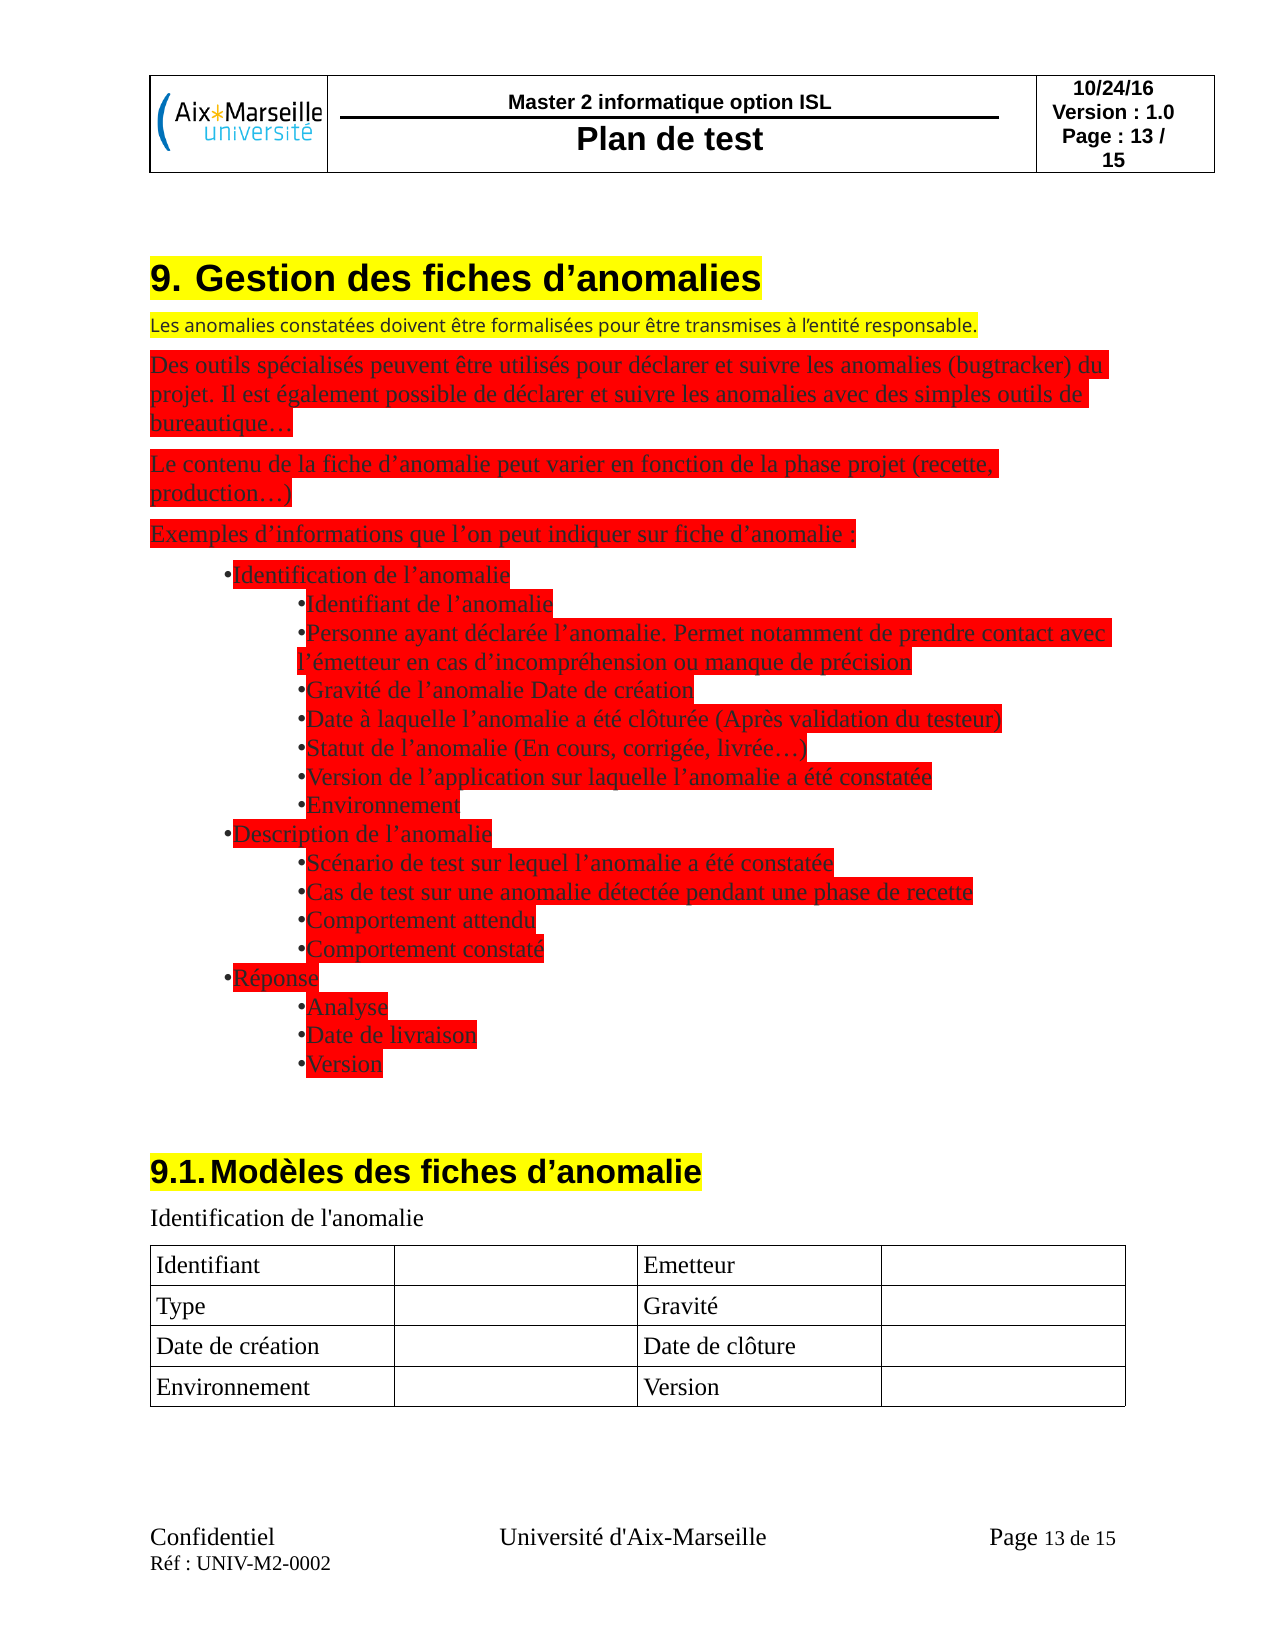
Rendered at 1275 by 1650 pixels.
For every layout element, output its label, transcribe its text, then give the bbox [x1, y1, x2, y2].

text Les anomalies constatées doivent être formalisées pour être transmises à l’entité responsable. [150, 312, 1125, 338]
list Scénario de test sur lequel l’anomalie a été constatée [150, 848, 1125, 877]
table_header Identifiant [151, 1246, 394, 1285]
table_cell [882, 1326, 1125, 1366]
table_cell [882, 1367, 1125, 1406]
list Comportement attendu [150, 905, 1125, 934]
text Des outils spécialisés peuvent être utilisés pour déclarer et suivre les anomalies (bugtracker) du projet. Il est également possible de déclarer et suivre les anomalies avec des simples outils de bureautique… [150, 350, 1125, 437]
list Analyse [150, 992, 1125, 1020]
table_header [882, 1246, 1125, 1285]
picture [157, 93, 322, 151]
table_cell [395, 1286, 637, 1325]
list Gravité de l’anomalie Date de création [150, 675, 1125, 704]
table_header Emetteur [638, 1246, 881, 1285]
table_header [395, 1246, 637, 1285]
table_cell [395, 1326, 637, 1366]
list Version [150, 1049, 1125, 1078]
list Version de l’application sur laquelle l’anomalie a été constatée [150, 762, 1125, 790]
table_cell Date de clôture [638, 1326, 881, 1366]
list Statut de l’anomalie (En cours, corrigée, livrée…) [150, 733, 1125, 762]
list Personne ayant déclarée l’anomalie. Permet notamment de prendre contact avec l’émetteur en cas d’incompréhension ou manque de précision [150, 618, 1125, 675]
list Date à laquelle l’anomalie a été clôturée (Après validation du testeur) [150, 704, 1125, 733]
table_cell [882, 1286, 1125, 1325]
table_cell Date de création [151, 1326, 394, 1366]
text Identification de l'anomalie [150, 1203, 1125, 1232]
list Description de l’anomalie [150, 819, 1125, 848]
subtitle Gestion des fiches d’anomalies [150, 256, 1125, 300]
table_cell Environnement [151, 1367, 394, 1406]
text Le contenu de la fiche d’anomalie peut varier en fonction de la phase projet (recette, production…) [150, 449, 1125, 507]
list Identification de l’anomalie [150, 560, 1125, 589]
text Exemples d’informations que l’on peut indiquer sur fiche d’anomalie : [150, 519, 1125, 548]
list Environnement [150, 790, 1125, 819]
list Date de livraison [150, 1020, 1125, 1049]
table_cell Type [151, 1286, 394, 1325]
list Réponse [150, 963, 1125, 992]
list Comportement constaté [150, 934, 1125, 963]
list Identifiant de l’anomalie [150, 589, 1125, 618]
list Cas de test sur une anomalie détectée pendant une phase de recette [150, 877, 1125, 905]
subtitle Modèles des fiches d’anomalie [150, 1152, 1125, 1191]
table_cell Version [638, 1367, 881, 1406]
table_cell Gravité [638, 1286, 881, 1325]
table_cell [395, 1367, 637, 1406]
